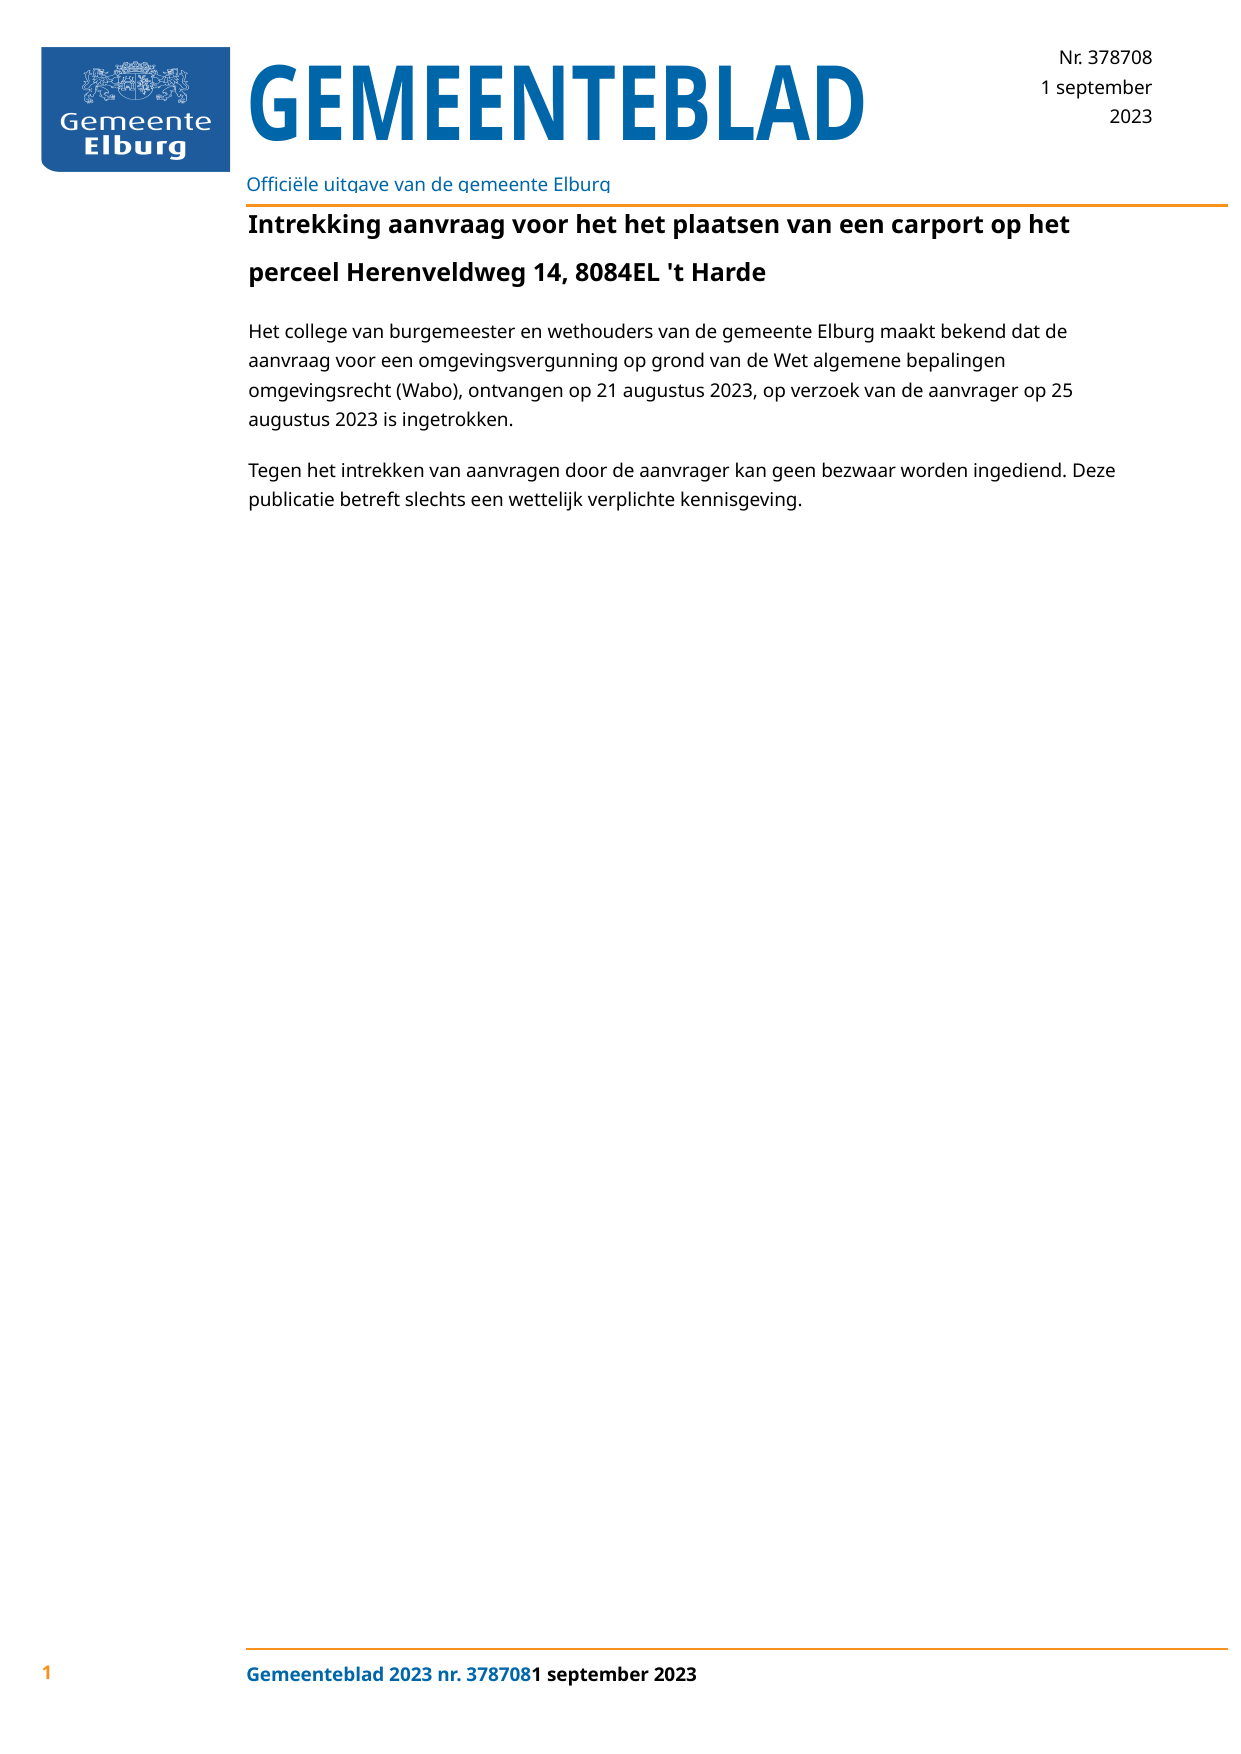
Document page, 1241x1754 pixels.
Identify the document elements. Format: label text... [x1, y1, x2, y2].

text Tegen het intrekken van aanvragen door de aanvrager kan geen bezwaar worden ingediend. Deze publicatie betreft slechts een wettelijk verplichte kennisgeving. [248, 457, 1152, 512]
picture [41, 47, 231, 172]
text Het college van burgemeester en wethouders van de gemeente Elburg maakt bekend dat de aanvraag voor een omgevingsvergunning op grond van de Wet algemene bepalingen omgevingsrecht (Wabo), ontvangen op 21 augustus 2023, op verzoek van de aanvrager op 25 augustus 2023 is ingetrokken. [248, 318, 1152, 432]
text Intrekking aanvraag voor het het plaatsen van een carport op het perceel Herenveldweg 14, 8084EL 't Harde [248, 207, 1152, 288]
